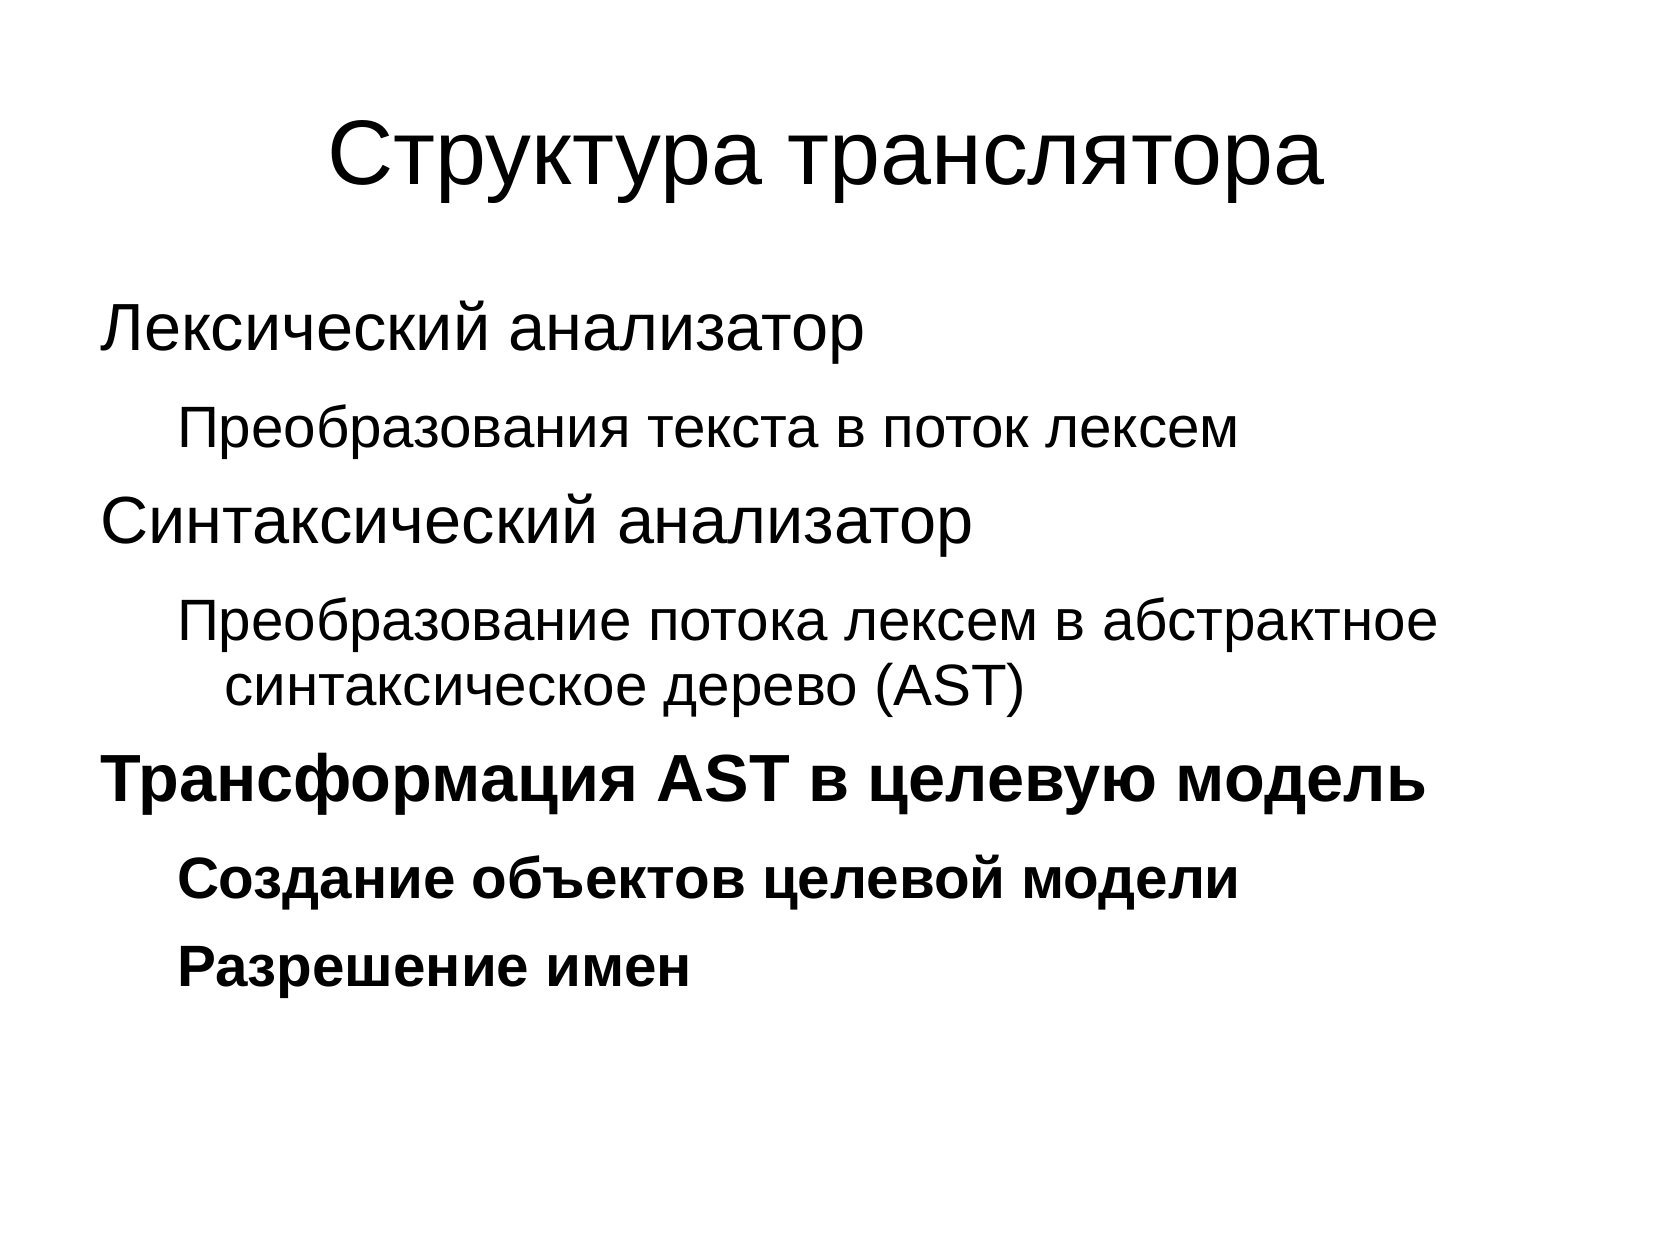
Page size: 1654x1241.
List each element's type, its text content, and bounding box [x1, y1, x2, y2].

list Лексический анализатор Преобразования текста в поток лексем Синтаксический анализатор Преобразование потока лексем в абстрактное синтаксическое дерево (AST) Трансформация AST в целевую модель Создание объектов целевой модели Разрешение имен [82, 290, 1571, 1094]
title Структура транслятора [82, 49, 1571, 257]
